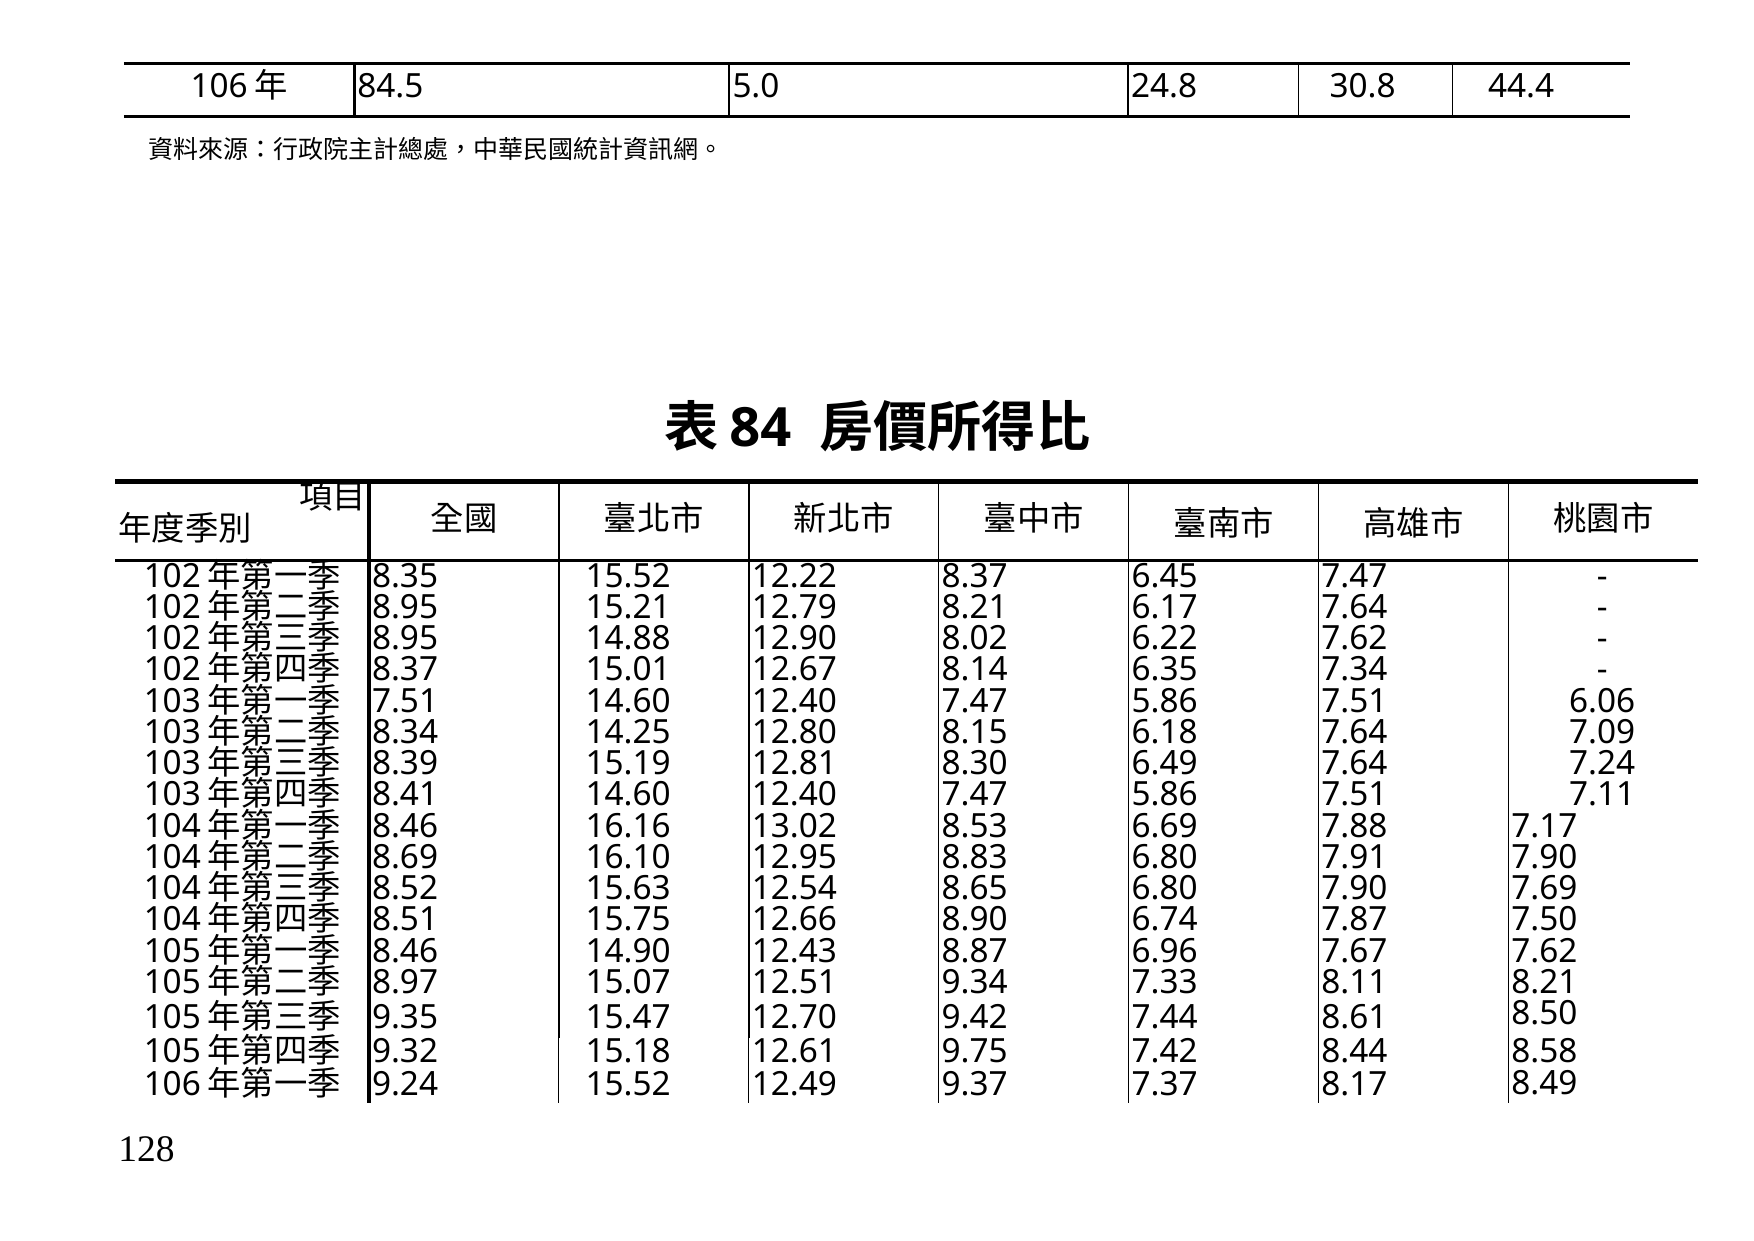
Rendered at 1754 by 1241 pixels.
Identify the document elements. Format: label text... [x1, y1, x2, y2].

table_cell 103年第三季 [115, 750, 367, 781]
table_cell 8.37 [939, 562, 1128, 593]
table_cell 7.17 7.90 7.69 [1509, 812, 1698, 906]
table_cell 9.37 [939, 1069, 1128, 1103]
table_cell 6.22 [1129, 625, 1318, 656]
table_cell 7.34 [1319, 656, 1508, 687]
table_cell 105年第三季 [115, 1000, 367, 1038]
table_cell - [1509, 593, 1698, 624]
table_cell 7.67 [1319, 937, 1508, 968]
table_cell 15.47 [560, 1000, 748, 1038]
table_cell - [1509, 656, 1698, 687]
table_cell 105年第一季 [115, 937, 367, 968]
table_cell 8.21 [939, 593, 1128, 624]
table_cell 6.18 [1129, 718, 1318, 749]
text 資料來源：行政院主計總處，中華民國統計資訊網。 [148, 129, 1551, 166]
table_cell 7.11 [1509, 781, 1698, 812]
table_cell 7.24 [1509, 750, 1698, 781]
table_cell 7.44 [1129, 1000, 1318, 1038]
table_cell 6.49 [1129, 750, 1318, 781]
table_cell 8.50 [1509, 1000, 1698, 1038]
table_cell 9.34 [939, 968, 1128, 999]
table_cell 6.96 [1129, 937, 1318, 968]
table_cell 14.60 [560, 687, 748, 718]
table_cell - [1509, 625, 1698, 656]
table_cell 7.64 [1319, 593, 1508, 624]
table_cell 30.8 [1299, 65, 1452, 115]
table_header 桃園市 [1509, 484, 1698, 559]
table_cell 12.40 [750, 781, 938, 812]
table_cell 8.97 [371, 968, 558, 999]
table_header 臺南市 [1129, 484, 1318, 559]
table_cell 12.51 [750, 968, 938, 999]
table_cell 7.09 [1509, 718, 1698, 749]
table_cell 8.95 [371, 625, 558, 656]
table_cell 8.61 [1319, 1000, 1508, 1038]
table_cell 44.4 [1453, 65, 1630, 115]
table_cell 8.90 [939, 906, 1128, 937]
table_cell 8.30 [939, 750, 1128, 781]
table_header 臺北市 [560, 484, 748, 559]
table_cell 8.39 [371, 750, 558, 781]
table_cell 7.33 [1129, 968, 1318, 999]
table_cell 12.43 [750, 937, 938, 968]
table_cell 15.01 [560, 656, 748, 687]
table_cell 6.45 [1129, 562, 1318, 593]
table_cell 8.44 [1319, 1038, 1508, 1069]
table_cell 103年第一季 [115, 687, 367, 718]
table_cell 12.90 [750, 625, 938, 656]
table_cell - [1509, 562, 1698, 593]
table_cell 15.52 [560, 562, 748, 593]
table_cell 7.42 [1129, 1038, 1318, 1069]
table_cell 9.42 [939, 1000, 1128, 1038]
table_cell 8.46 [371, 937, 558, 968]
table_cell 12.80 [750, 718, 938, 749]
table_cell 15.52 [559, 1069, 748, 1103]
table_cell 7.64 [1319, 750, 1508, 781]
table_cell 7.64 [1319, 718, 1508, 749]
table_cell 12.61 [749, 1038, 938, 1069]
table_cell 14.88 [560, 625, 748, 656]
table_cell 13.02 12.95 12.54 [750, 812, 938, 906]
table_cell 12.81 [750, 750, 938, 781]
table_header 全國 [371, 484, 558, 559]
table_cell 14.25 [560, 718, 748, 749]
table_cell 6.17 [1129, 593, 1318, 624]
table_cell 6.74 [1129, 906, 1318, 937]
table_cell 105年第四季 [115, 1038, 367, 1069]
table_cell 103年第二季 [115, 718, 367, 749]
table_cell 14.90 [560, 937, 748, 968]
table_cell 8.15 [939, 718, 1128, 749]
table_cell 106年 [124, 65, 353, 115]
table_cell 7.51 [1319, 781, 1508, 812]
table_cell 16.16 16.10 15.63 [560, 812, 748, 906]
table_cell 104年第一季 104年第二季 104年第三季 [115, 812, 367, 906]
table_cell 24.8 [1129, 65, 1298, 115]
table_cell 102年第二季 [115, 593, 367, 624]
table_cell 7.50 [1509, 906, 1698, 937]
subtitle 表84 房價所得比 [118, 367, 1636, 479]
table_cell 8.35 [371, 562, 558, 593]
table_cell 15.18 [559, 1038, 748, 1069]
table_cell 104年第四季 [115, 906, 367, 937]
table_cell 7.88 7.91 7.90 [1319, 812, 1508, 906]
table_cell 7.47 [939, 781, 1128, 812]
table_header 高雄市 [1319, 484, 1508, 559]
table_cell 9.35 [371, 1000, 558, 1038]
table_cell 9.32 [371, 1038, 558, 1069]
table_header 項目 年度季別 [115, 484, 367, 559]
table_cell 105年第二季 [115, 968, 367, 999]
table_cell 8.11 [1319, 968, 1508, 999]
table_cell 8.02 [939, 625, 1128, 656]
table_cell 8.46 8.69 8.52 [371, 812, 558, 906]
table_cell 6.06 [1509, 687, 1698, 718]
table_cell 6.69 6.80 6.80 [1129, 812, 1318, 906]
table_cell 8.95 [371, 593, 558, 624]
table_cell 7.87 [1319, 906, 1508, 937]
table_cell 7.51 [1319, 687, 1508, 718]
table_cell 8.41 [371, 781, 558, 812]
table_cell 9.24 [371, 1069, 558, 1103]
table_cell 9.75 [939, 1038, 1128, 1069]
table_header 新北市 [750, 484, 938, 559]
table_cell 7.62 [1509, 937, 1698, 968]
table_cell 7.47 [939, 687, 1128, 718]
table_cell 5.86 [1129, 687, 1318, 718]
table_cell 5.86 [1129, 781, 1318, 812]
table_cell 15.21 [560, 593, 748, 624]
table_cell 15.75 [560, 906, 748, 937]
table_cell 8.21 [1509, 968, 1698, 999]
table_cell 12.22 [750, 562, 938, 593]
table_cell 7.51 [371, 687, 558, 718]
table_cell 106年第一季 [115, 1069, 367, 1103]
table_cell 12.66 [750, 906, 938, 937]
table_cell 8.17 [1319, 1069, 1508, 1103]
table_cell 6.35 [1129, 656, 1318, 687]
table_cell 8.49 [1509, 1069, 1698, 1103]
table_cell 7.47 [1319, 562, 1508, 593]
table_cell 12.40 [750, 687, 938, 718]
table_cell 8.34 [371, 718, 558, 749]
table_cell 5.0 [730, 65, 1127, 115]
table_cell 7.62 [1319, 625, 1508, 656]
table_cell 14.60 [560, 781, 748, 812]
table_cell 103年第四季 [115, 781, 367, 812]
table_cell 12.70 [750, 1000, 938, 1038]
table_header 臺中市 [939, 484, 1128, 559]
table_cell 8.51 [371, 906, 558, 937]
table_cell 8.37 [371, 656, 558, 687]
table_cell 12.49 [749, 1069, 938, 1103]
table_cell 12.79 [750, 593, 938, 624]
table_cell 8.14 [939, 656, 1128, 687]
table_cell 8.58 [1509, 1038, 1698, 1069]
table_cell 12.67 [750, 656, 938, 687]
table_cell 102年第一季 [115, 562, 367, 593]
table_cell 15.19 [560, 750, 748, 781]
table_cell 8.87 [939, 937, 1128, 968]
table_cell 84.5 [356, 65, 728, 115]
table_cell 7.37 [1129, 1069, 1318, 1103]
table_cell 102年第三季 [115, 625, 367, 656]
table_cell 15.07 [560, 968, 748, 999]
table_cell 8.53 8.83 8.65 [939, 812, 1128, 906]
table_cell 102年第四季 [115, 656, 367, 687]
